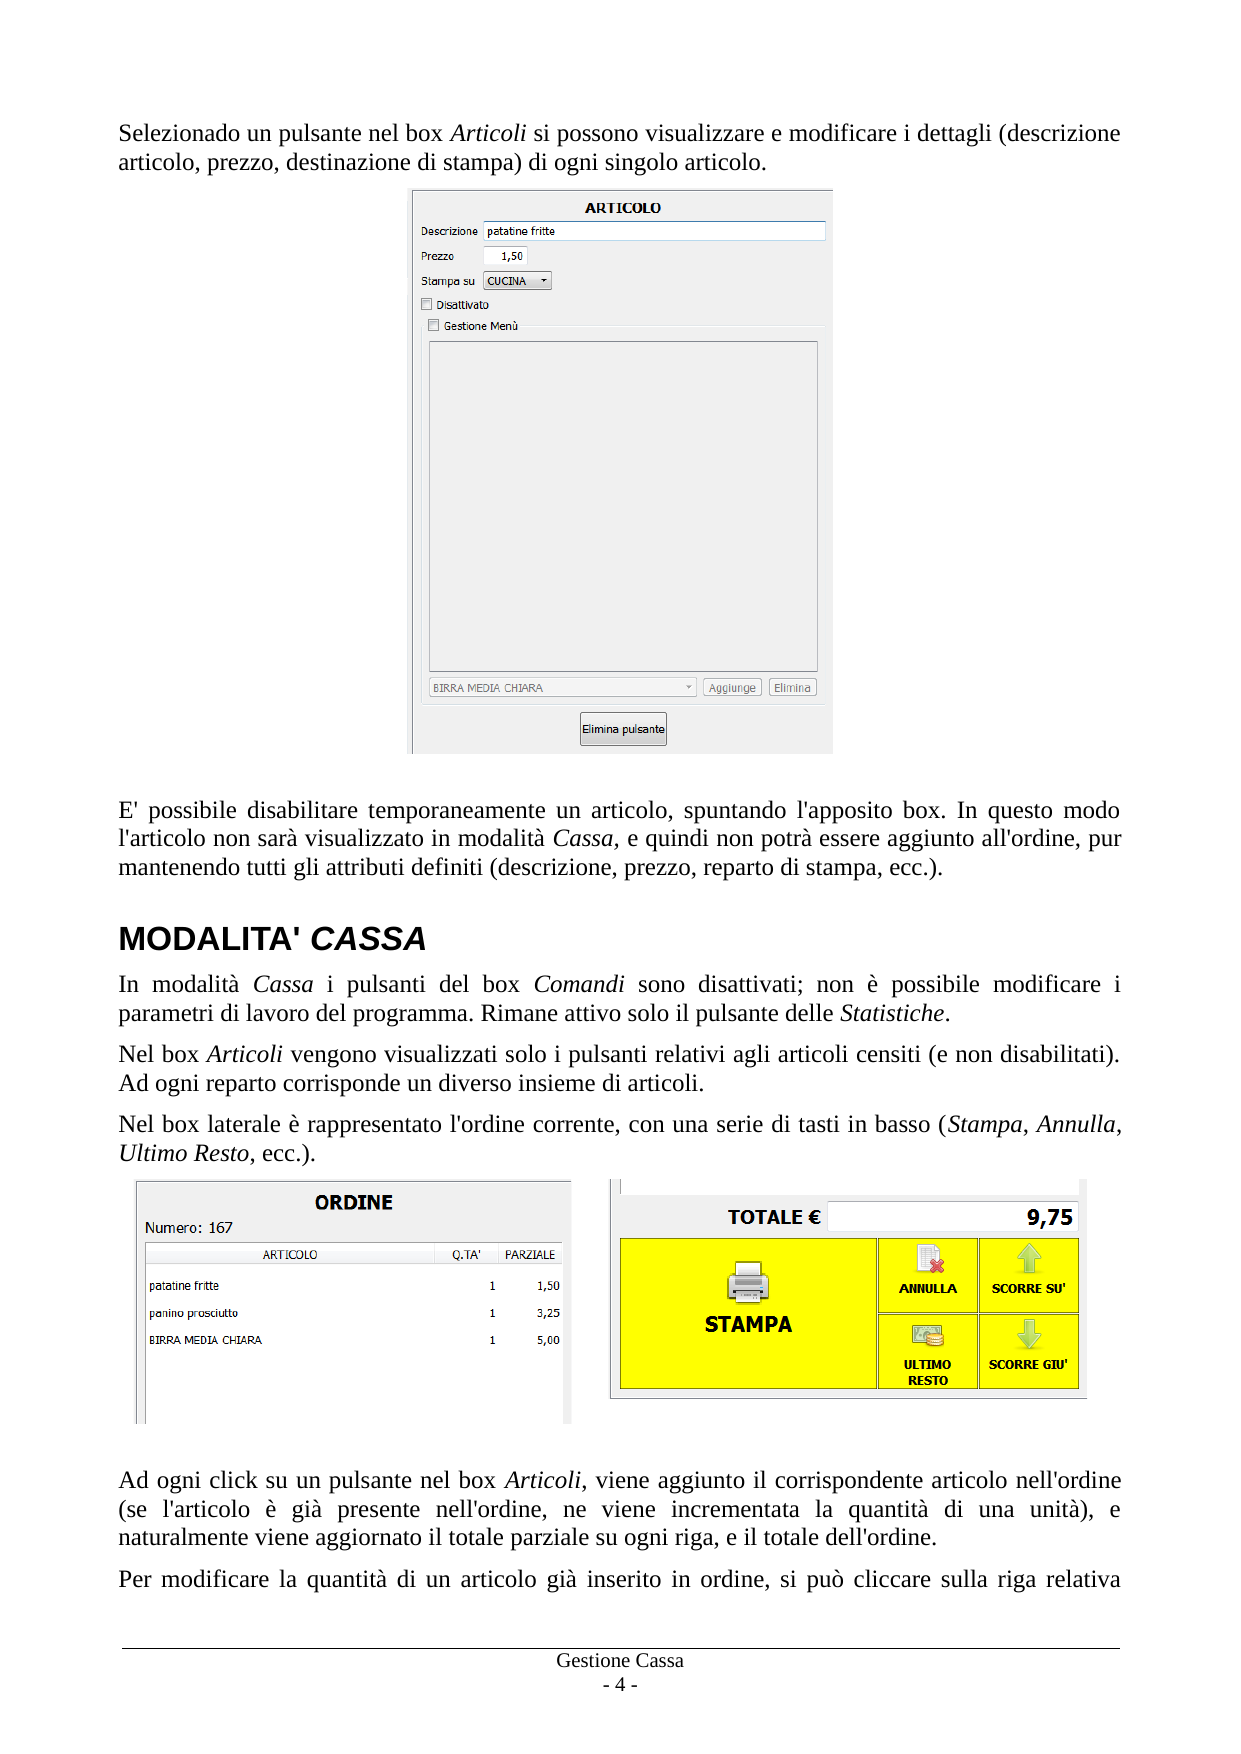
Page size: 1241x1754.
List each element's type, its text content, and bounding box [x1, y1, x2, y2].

text Per modificare la quantità di un articolo già inserito in ordine, si può cliccare sulla riga relativa [118, 1564, 1122, 1592]
text Nel box Articoli vengono visualizzati solo i pulsanti relativi agli articoli censiti (e non disabilitati). Ad ogni reparto corrisponde un diverso insieme di articoli. [118, 1039, 1122, 1097]
text E' possibile disabilitare temporaneamente un articolo, spuntando l'apposito box. In questo modo l'articolo non sarà visualizzato in modalità Cassa, e quindi non potrà essere aggiunto all'ordine, pur mantenendo tutti gli attributi definiti (descrizione, prezzo, reparto di stampa, ecc.). [118, 795, 1122, 881]
text In modalità Cassa i pulsanti del box Comandi sono disattivati; non è possibile modificare i parametri di lavoro del programma. Rimane attivo solo il pulsante delle Statistiche. [118, 969, 1122, 1027]
picture [133, 1179, 572, 1424]
text Nel box laterale è rappresentato l'ordine corrente, con una serie di tasti in basso (Stampa, Annulla, Ultimo Resto, ecc.). [118, 1109, 1122, 1167]
subtitle MODALITA' CASSA [118, 918, 1122, 957]
picture [407, 188, 833, 754]
text Ad ogni click su un pulsante nel box Articoli, viene aggiunto il corrispondente articolo nell'ordine (se l'articolo è già presente nell'ordine, ne viene incrementata la quantità di una unità), e naturalmente viene aggiornato il totale parziale su ogni riga, e il totale dell'ordine. [118, 1465, 1122, 1551]
text Selezionado un pulsante nel box Articoli si possono visualizzare e modificare i dettagli (descrizione articolo, prezzo, destinazione di stampa) di ogni singolo articolo. [118, 118, 1122, 176]
picture [608, 1179, 1088, 1399]
